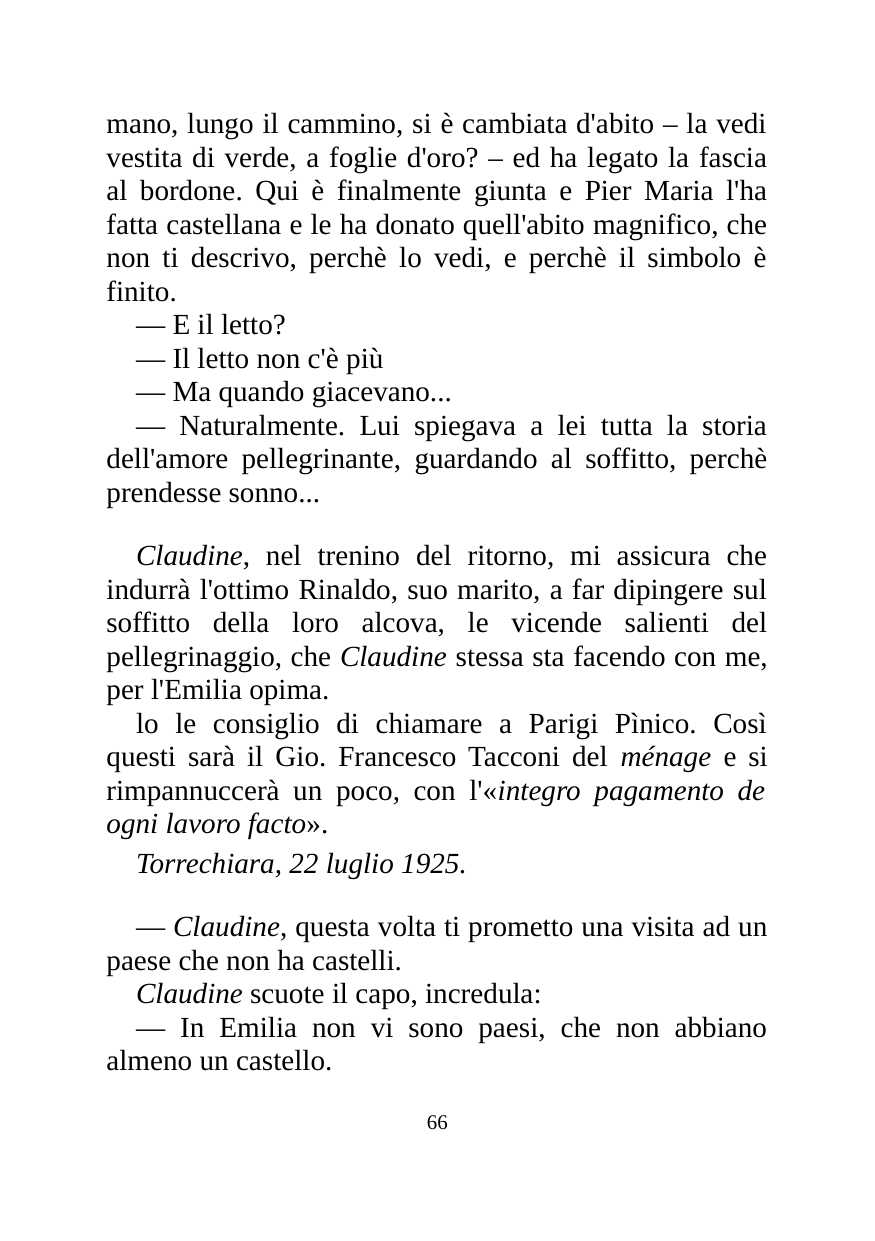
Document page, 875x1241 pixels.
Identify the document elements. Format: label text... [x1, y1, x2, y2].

text Claudine, nel trenino del ritorno, mi assicura che indurrà l'ottimo Rinaldo, suo marito, a far dipingere sul soffitto della loro alcova, le vicende salienti del pellegrinaggio, che Claudine stessa sta facendo con me, per l'Emilia opima. [106, 538, 768, 706]
text — Il letto non c'è più [106, 341, 768, 374]
text lo le consiglio di chiamare a Parigi Pìnico. Così questi sarà il Gio. Francesco Tacconi del ménage e si rimpannuccerà un poco, con l'«integro pagamento de ogni lavoro facto». [106, 706, 768, 840]
text — E il letto? [106, 307, 768, 341]
text Claudine scuote il capo, incredula: [106, 976, 768, 1010]
text — In Emilia non vi sono paesi, che non abbiano almeno un castello. [106, 1010, 768, 1077]
text mano, lungo il cammino, si è cambiata d'abito – la vedi vestita di verde, a foglie d'oro? – ed ha legato la fascia al bordone. Qui è finalmente giunta e Pier Maria l'ha fatta castellana e le ha donato quell'abito magnifico, che non ti descrivo, perchè lo vedi, e perchè il simbolo è finito. [106, 106, 768, 307]
text Torrechiara, 22 luglio 1925. [106, 846, 768, 879]
text — Naturalmente. Lui spiegava a lei tutta la storia dell'amore pellegrinante, guardando al soffitto, perchè prendesse sonno... [106, 408, 768, 509]
text — Claudine, questa volta ti prometto una visita ad un paese che non ha castelli. [106, 909, 768, 976]
text — Ma quando giacevano... [106, 374, 768, 408]
